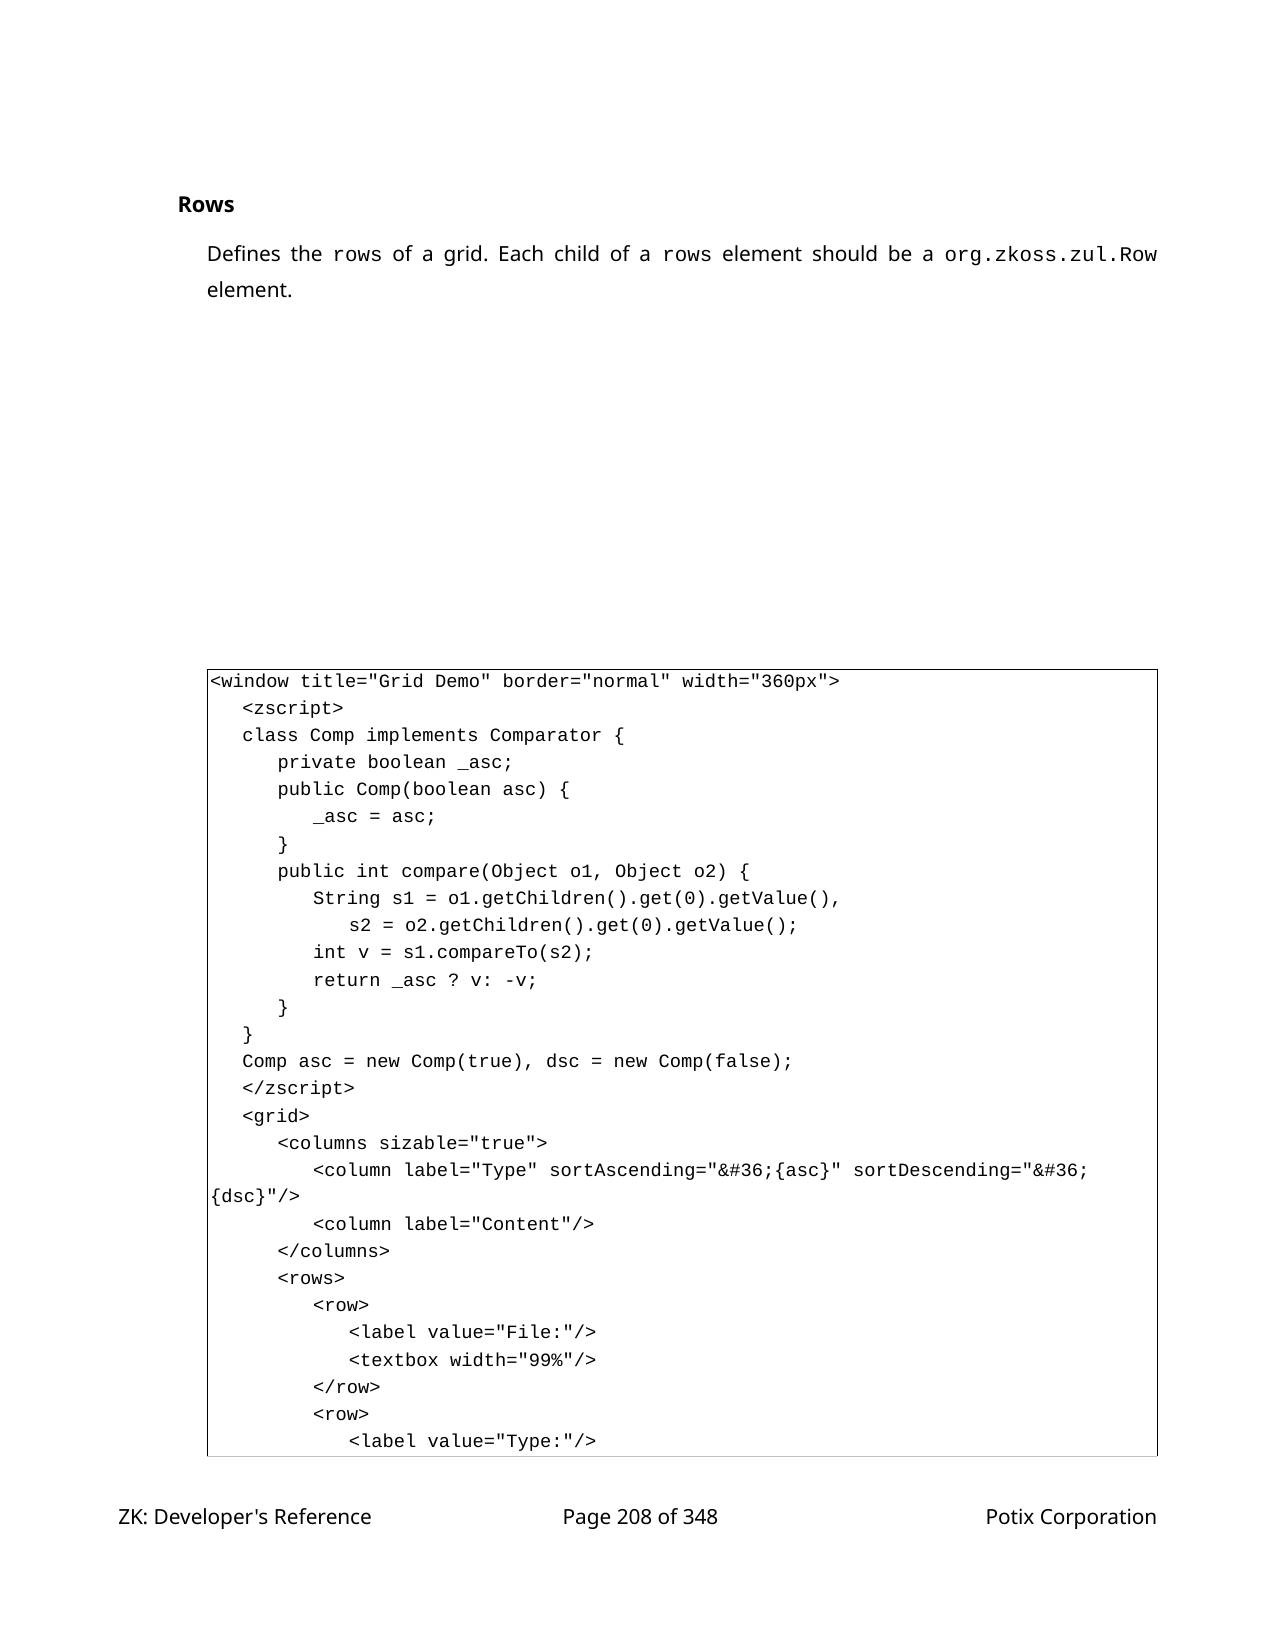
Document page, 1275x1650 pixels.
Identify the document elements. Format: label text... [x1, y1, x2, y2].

text String s1 = o1.getChildren().get(0).getValue(), [208, 886, 1157, 910]
text class Comp implements Comparator { [208, 723, 1157, 747]
text </zscript> [208, 1076, 1157, 1101]
text <columns sizable="true"> [208, 1131, 1157, 1155]
text public Comp(boolean asc) { [208, 777, 1157, 801]
text <zscript> [208, 696, 1157, 720]
text s2 = o2.getChildren().get(0).getValue(); [208, 913, 1157, 937]
text </columns> [208, 1239, 1157, 1263]
text } [208, 995, 1157, 1019]
text <label value="Type:"/> [208, 1429, 1157, 1456]
text <row> [208, 1293, 1157, 1317]
text <row> [208, 1402, 1157, 1426]
text <textbox width="99%"/> [208, 1347, 1157, 1372]
text <column label="Content"/> [208, 1212, 1157, 1236]
subtitle Rows [177, 189, 1157, 219]
text <column label="Type" sortAscending="&#36;{asc}" sortDescending="&#36;{dsc}"/> [208, 1158, 1157, 1209]
text <grid> [208, 1103, 1157, 1128]
text <window title="Grid Demo" border="normal" width="360px"> [208, 670, 1157, 693]
text } [208, 1022, 1157, 1046]
text public int compare(Object o1, Object o2) { [208, 859, 1157, 883]
text <label value="File:"/> [208, 1320, 1157, 1344]
text <rows> [208, 1266, 1157, 1290]
text Comp asc = new Comp(true), dsc = new Comp(false); [208, 1049, 1157, 1073]
text } [208, 832, 1157, 856]
text private boolean _asc; [208, 750, 1157, 774]
text Defines the rows of a grid. Each child of a rows element should be a org.zkoss.zul.Row element. [207, 239, 1157, 303]
text return _asc ? v: -v; [208, 967, 1157, 992]
text </row> [208, 1375, 1157, 1399]
text _asc = asc; [208, 804, 1157, 829]
text int v = s1.compareTo(s2); [208, 940, 1157, 964]
